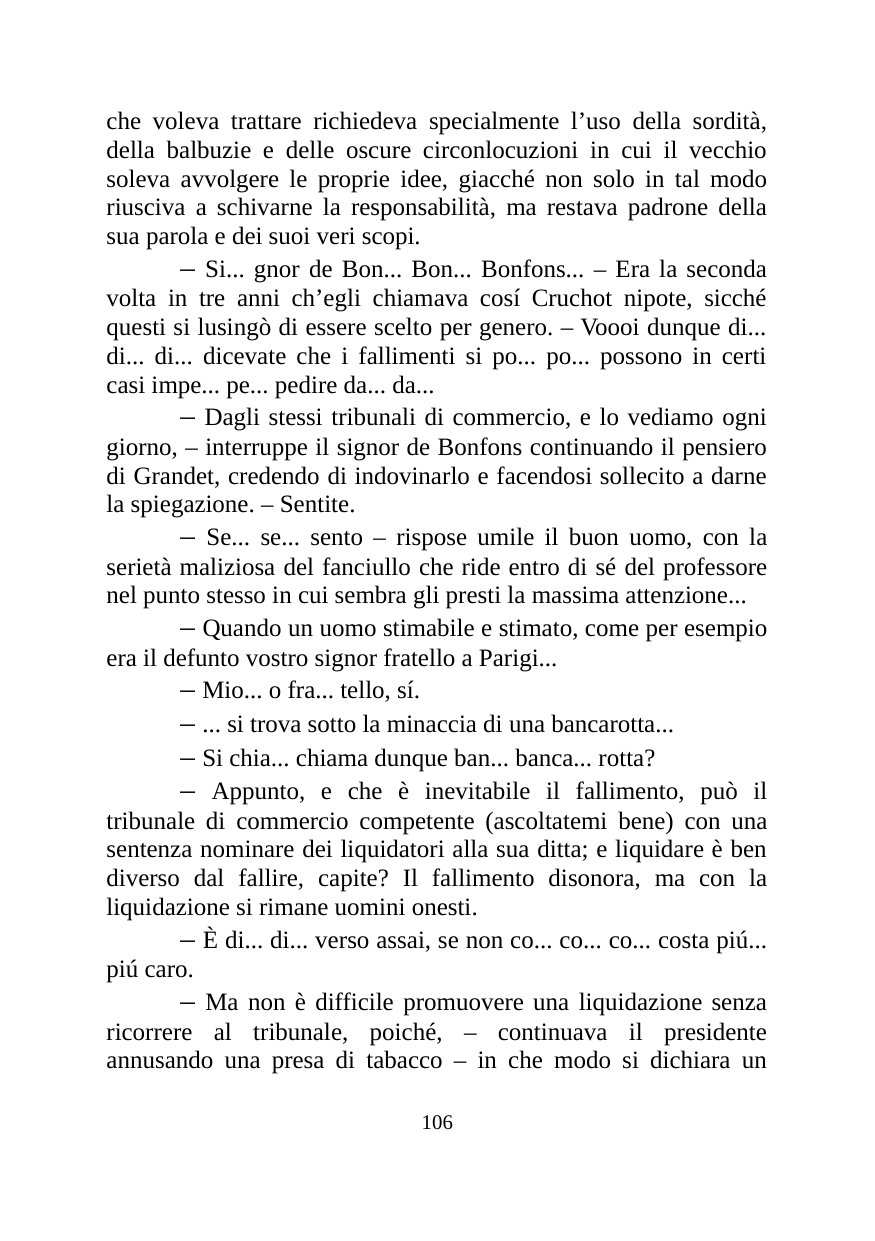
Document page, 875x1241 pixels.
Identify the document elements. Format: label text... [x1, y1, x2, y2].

text – Appunto, e che è inevitabile il fallimento, può il tribunale di commercio competente (ascoltatemi bene) con una sentenza nominare dei liquidatori alla sua ditta; e liquidare è ben diverso dal fallire, capite? Il fallimento disonora, ma con la liquidazione si rimane uomini onesti. [106, 772, 768, 921]
text – ... si trova sotto la minaccia di una bancarotta... [106, 705, 768, 739]
text – Se... se... sento – rispose umile il buon uomo, con la serietà maliziosa del fanciullo che ride entro di sé del professore nel punto stesso in cui sembra gli presti la massima attenzione... [106, 518, 768, 609]
text – Ma non è difficile promuovere una liquidazione senza ricorrere al tribunale, poiché, – continuava il presidente annusando una presa di tabacco – in che modo si dichiara un [106, 983, 768, 1074]
text – Quando un uomo stimabile e stimato, come per esempio era il defunto vostro signor fratello a Parigi... [106, 609, 768, 672]
text – Dagli stessi tribunali di commercio, e lo vediamo ogni giorno, – interruppe il signor de Bonfons continuando il pensiero di Grandet, credendo di indovinarlo e facendosi sollecito a darne la spiegazione. – Sentite. [106, 398, 768, 518]
text – È di... di... verso assai, se non co... co... co... costa piú... piú caro. [106, 921, 768, 983]
text – Mio... o fra... tello, sí. [106, 672, 768, 705]
text che voleva trattare richiedeva specialmente l’uso della sordità, della balbuzie e delle oscure circonlocuzioni in cui il vecchio soleva avvolgere le proprie idee, giacché non solo in tal modo riusciva a schivarne la responsabilità, ma restava padrone della sua parola e dei suoi veri scopi. [106, 106, 768, 250]
text – Si chia... chiama dunque ban... banca... rotta? [106, 739, 768, 772]
text – Si... gnor de Bon... Bon... Bonfons... – Era la seconda volta in tre anni ch’egli chiamava cosí Cruchot nipote, sicché questi si lusingò di essere scelto per genero. – Voooi dunque di... di... di... dicevate che i fallimenti si po... po... possono in certi casi impe... pe... pedire da... da... [106, 250, 768, 398]
